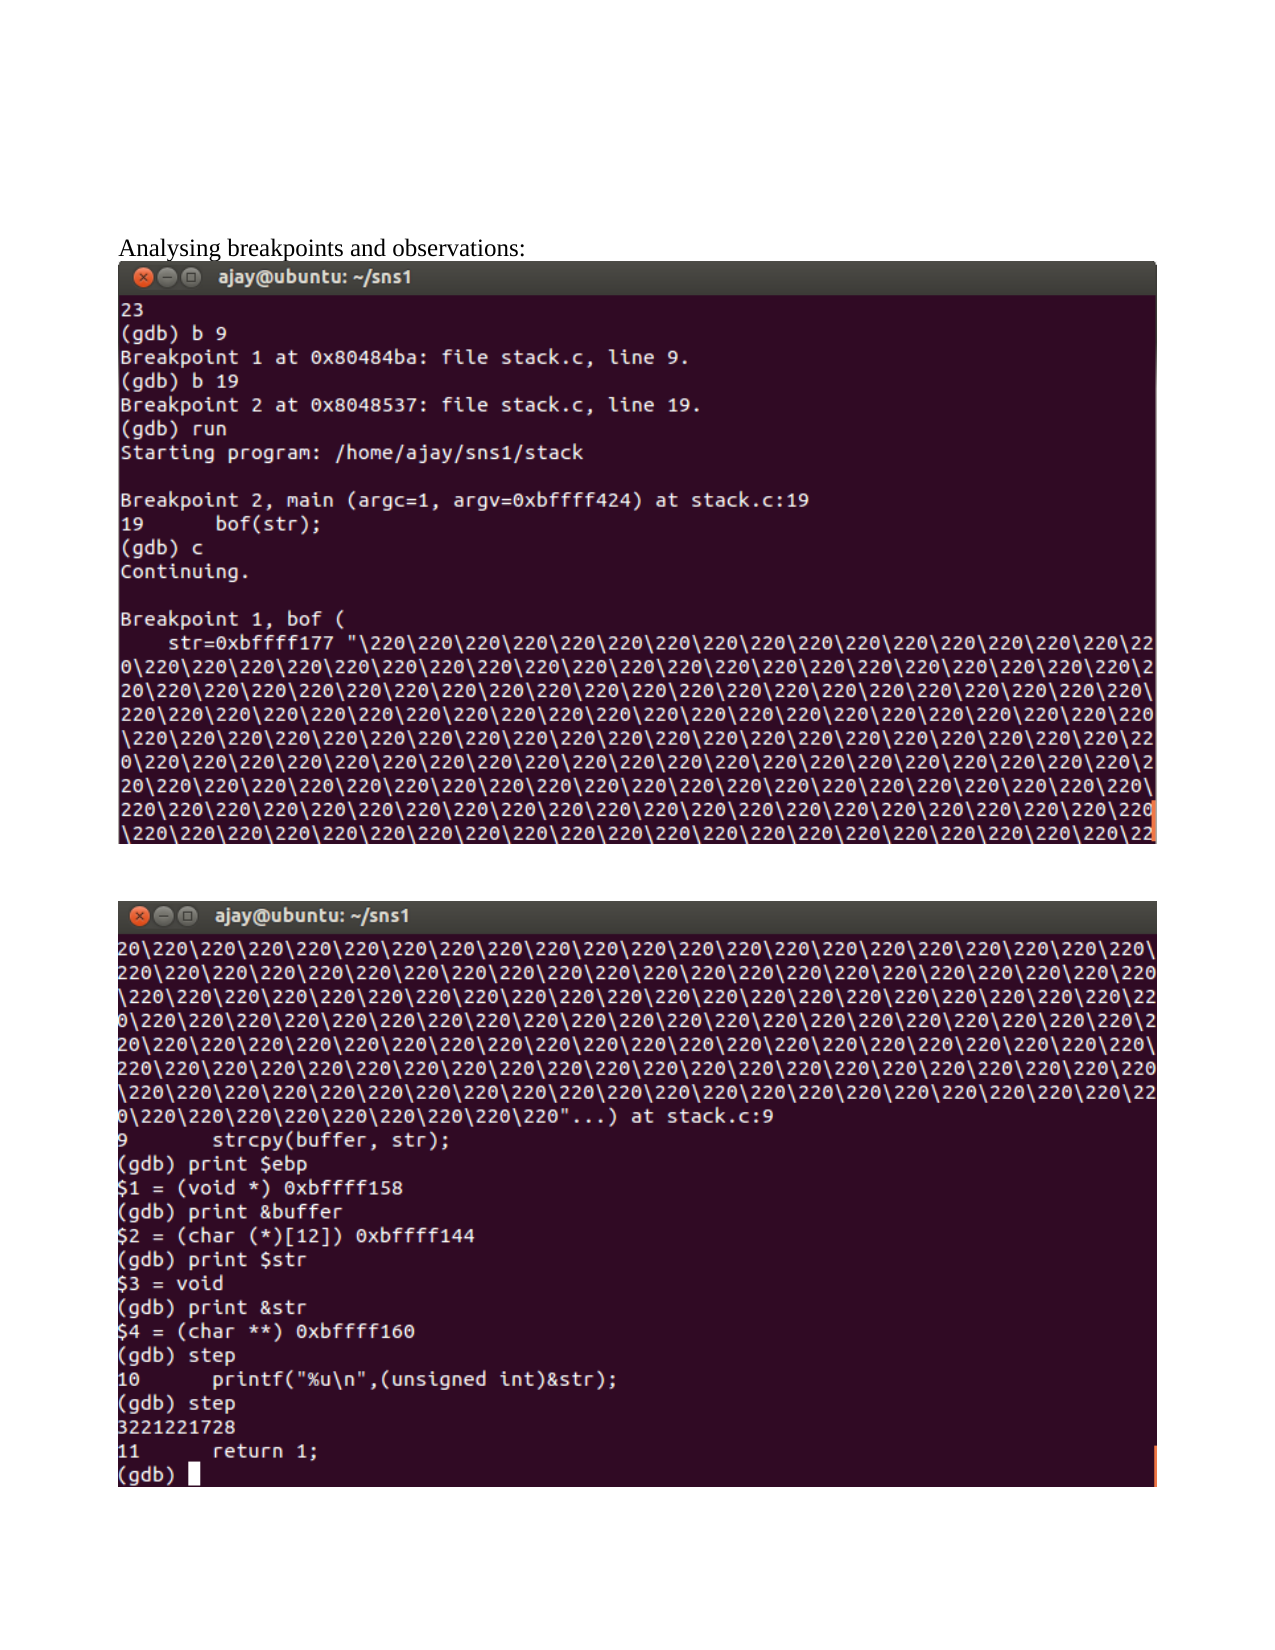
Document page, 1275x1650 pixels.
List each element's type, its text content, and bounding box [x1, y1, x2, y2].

text Analysing breakpoints and observations: [118, 233, 1157, 261]
picture [118, 901, 1157, 1487]
picture [118, 261, 1157, 844]
